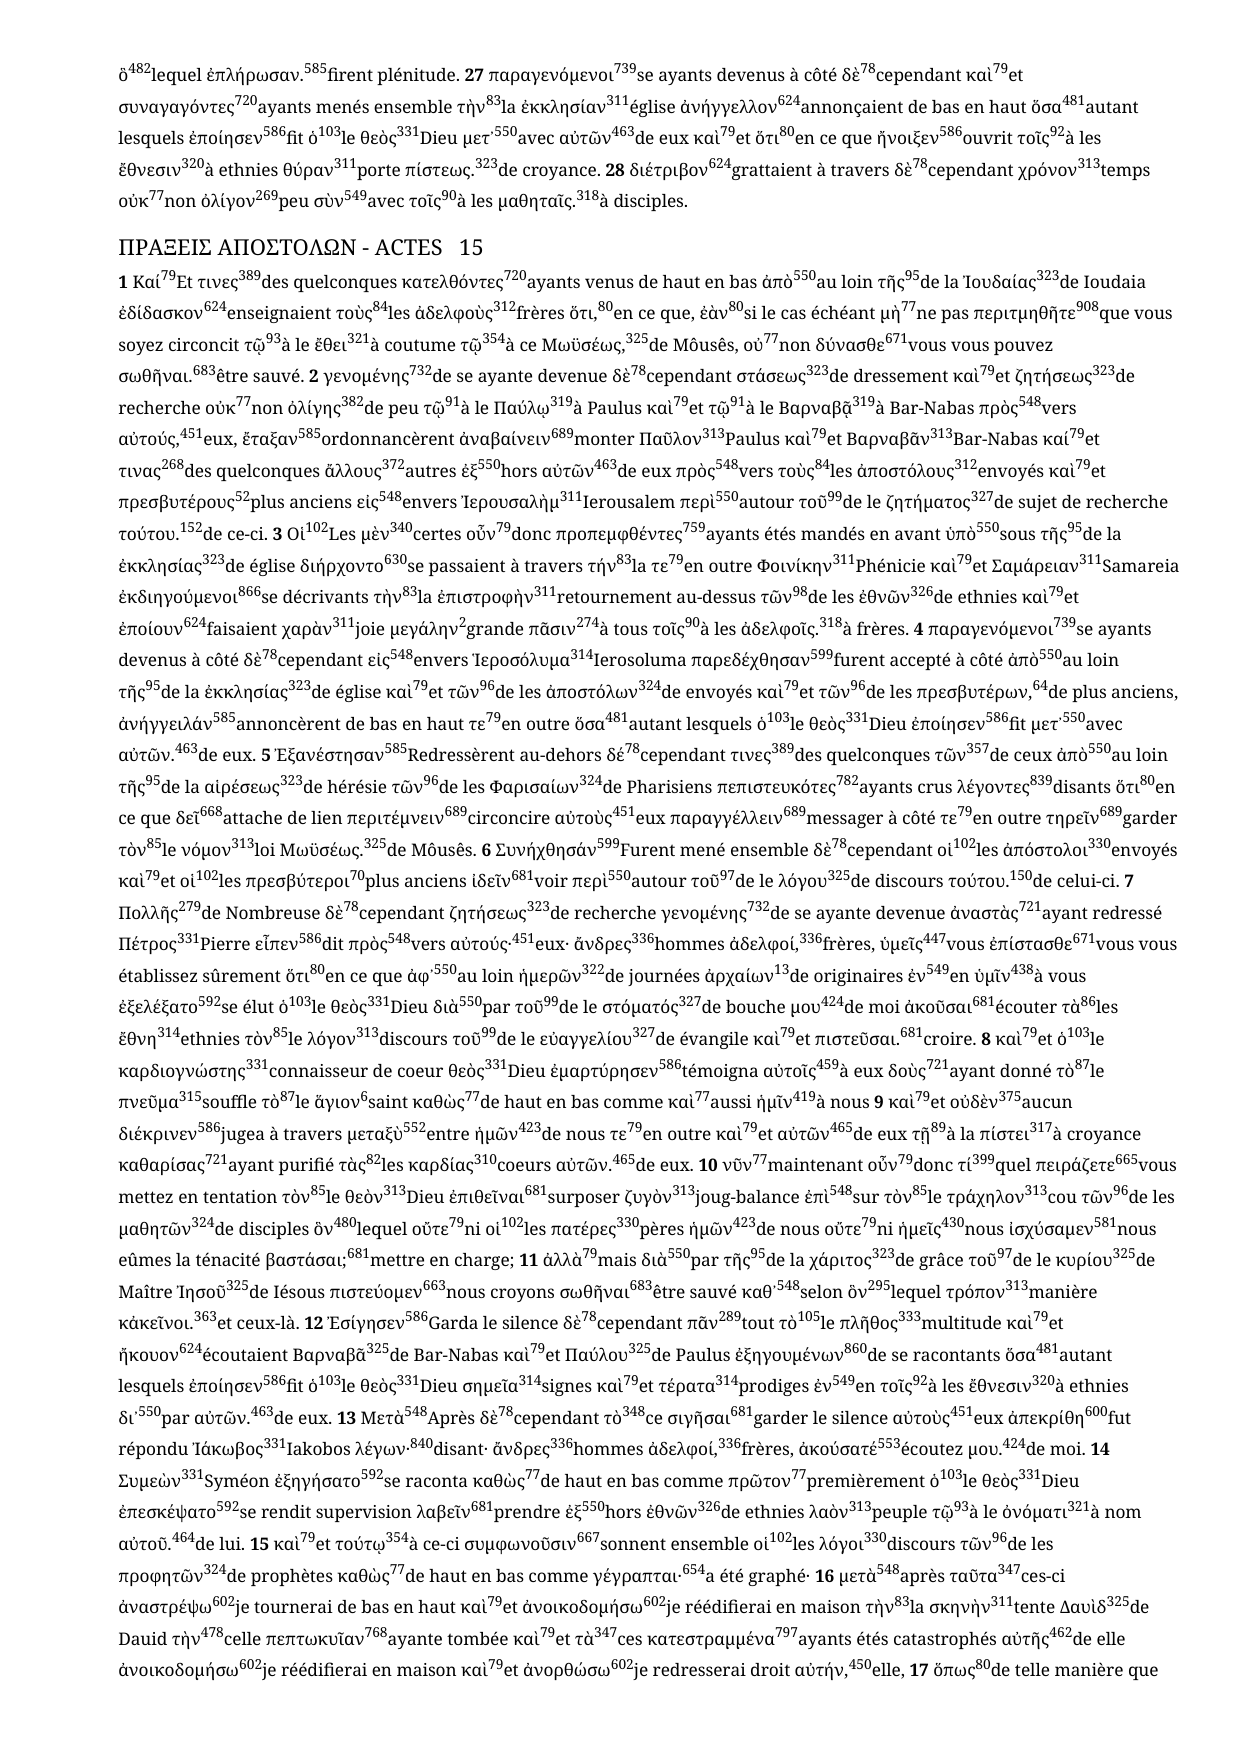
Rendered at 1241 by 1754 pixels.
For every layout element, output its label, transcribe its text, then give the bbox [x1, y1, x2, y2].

text ΠΡΑΞΕΙΣ ΑΠΟΣΤΟΛΩΝ - ACTES 15 [118, 231, 1181, 261]
text 1 Ἐγένετο592Se devint δὲ78cependant ἐν549en Ἰκονίῳ321à Iconium κατὰ548selon τὸ87le αὐτὸ348même εἰσελθεῖν681venir à l'intérieur αὐτοὺς451eux εἰς548envers τὴν83la συναγωγὴν311synagogue τῶν96de les Ἰουδαίων64de Ioudaiens καὶ79et λαλῆσαι681bavarder οὕτως77ainsi ὥστε80de sorte que πιστεῦσαι681croire Ἰουδαίων64de Ioudaiens τε79en outre καὶ79et Ἑλλήνων324de Hellèns πολὺ271nombreux πλῆθος.315multitude. 2 οἱ102les δὲ78cependant ἀπειθήσαντες720ayants désobéis Ἰουδαῖοι70Ioudaiens ἐπήγειραν585éveillèrent au dessus καὶ79et ἐκάκωσαν585firent du mal τὰς82les ψυχὰς310âmes τῶν98de les ἐθνῶν326de ethnies κατὰ550contre τῶν96de les ἀδελφῶν.324de frères. 3 ἱκανὸν53assez-important μὲν79certes οὖν79donc χρόνον313temps διέτριψαν585grattèrent à travers παρρησιαζόμενοι866se oralisants franchement ἐπὶ549sur τῷ91à le κυρίῳ319à Maître τῷ352à celui μαρτυροῦντι828à témoignant [ἐπὶ]550[sur] τῷ91à le λόγῳ319à discours τῆς95de la χάριτος323de grâce αὐτοῦ,464de lui, διδόντι828à donnant σημεῖα314signes καὶ79et τέρατα314prodiges γίνεσθαι690se devenir διὰ550par τῶν94de les χειρῶν322de mains αὐτῶν.463de eux. 4 ἐσχίσθη600fut scindé δὲ78cependant τὸ105le πλῆθος333multitude τῆς95de la πόλεως,323de cité, καὶ79et οἱ468ceux μὲν79certes ἦσαν624étaient σὺν549avec τοῖς90à les Ἰουδαίοις,58à Ioudaiens, οἱ468ceux δὲ78cependant σὺν549avec τοῖς90à les ἀποστόλοις.318à envoyés. 5 ὡς80comme δὲ78cependant ἐγένετο592se devint ὁρμὴ329impulsion τῶν98de les ἐθνῶν326de ethnies τε79en outre καὶ79et Ἰουδαίων64de Ioudaiens σὺν549avec τοῖς90à les ἄρχουσιν318à chefs αὐτῶν463de eux ὑβρίσαι681brutaliser καὶ79et λιθοβολῆσαι681jeter des pierres αὐτούς,451eux, 6 συνιδόντες720ayants vus avec κατέφυγον585fuirent de haut en bas εἰς548envers τὰς82les πόλεις310cités τῆς95de la Λυκαονίας323de Lycaonie Λύστραν311Lystre καὶ79et Δέρβην311Derbé καὶ79et τὴν83la περίχωρον,51région alentour, 7 κἀκεῖ77et là εὐαγγελιζόμενοι866se évangélisants ἦσαν.624étaient. 8 Καί79Et τις287un quelconque ἀνὴρ331homme ἀδύνατος47impuissant ἐν549en Λύστροις320à Lystre τοῖς90à les ποσὶν318à pieds ἐκάθητο,631se était assis, χωλὸς47boiteux ἐκ550hors κοιλίας323de cavité ventrale μητρὸς323de mère αὐτοῦ464de lui ὃς498lequel οὐδέποτε77pas cependant à un moment περιεπάτησεν.586piétina autour. 9 οὗτος364celui-ci ἤκουσεν586écouta τοῦ97de le Παύλου325de Paulus λαλοῦντος·834de bavardant· ὃς498lequel ἀτενίσας721ayant regardé fixement αὐτῷ458à lui καὶ79et ἰδὼν721ayant vu ὅτι80en ce que ἔχει668a πίστιν311croyance τοῦ360de ce σωθῆναι,683être sauvé, 10 εἶπεν586dit μεγάλῃ273à grande φωνῇ·317à son de voix· ἀνάστηθι554redresse ἐπὶ548sur τοὺς84les πόδας312pieds σου442de toi ὀρθός.71droit. καὶ79et ἥλατο592se bondit καὶ79et περιεπάτει.625piétinait autour. 11 οἵ102les τε79en outre ὄχλοι330foules ἰδόντες720ayants vus ὃ482lequel ἐποίησεν586fit Παῦλος331Paulus ἐπῆραν585surélevèrent τὴν83la φωνὴν311son de voix αὐτῶν463de eux Λυκαονιστὶ77Lycaonien λέγοντες·839disants· οἱ102les θεοὶ330dieux ὁμοιωθέντες759ayants étés rendus semblable ἀνθρώποις318à êtres humains κατέβησαν585descendirent πρὸς548vers ἡμᾶς,416nous, 12 ἐκάλουν624appelaient τε79en outre τὸν85le Βαρναβᾶν313Bar-Nabas Δία,313Zeus, τὸν85le δὲ78cependant Παῦλον313Paulus Ἑρμῆν,313Hermès, ἐπειδὴ80parce que donc αὐτὸς469lui ἦν625était ὁ364celui ἡγούμενος867se gouvernant τοῦ97de le λόγου.325de discours. 13 ὅ103le τε79en outre ἱερεὺς331sacrificateur τοῦ97de le Διὸς325de Zeus τοῦ358de celui ὄντος834de étant πρὸ550d'avant τῆς95de la πόλεως323de cité ταύρους312taureaux καὶ79et στέμματα314guirlandes ἐπὶ548sur τοὺς84les πυλῶνας312portails ἐνέγκας721ayant porté σὺν549avec τοῖς90à les ὄχλοις318à foules ἤθελεν625voulait θύειν.689sacrifier. 14 Ἀκούσαντες720Ayants écoutés δὲ78cependant οἱ102les ἀπόστολοι330envoyés Βαρναβᾶς331Bar-Nabas καὶ79et Παῦλος331Paulus διαρρήξαντες720ayants fracassés à travers τὰ86les ἱμάτια314himations ἑαυτῶν536de eux-mêmes ἐξεπήδησαν585sautèrent hors εἰς548envers τὸν85le ὄχλον313foule κράζοντες839croassants 15 καὶ79et λέγοντες·839disants· ἄνδρες,336hommes, τί399quel ταῦτα347ces-ci ποιεῖτε;665vous faites; καὶ77aussi ἡμεῖς430nous ὁμοιοπαθεῖς70de similaires souffrances ἐσμεν663nous sommes ὑμῖν438à vous ἄνθρωποι330êtres humains εὐαγγελιζόμενοι866se évangélisants ὑμᾶς436vous ἀπὸ550au loin τούτων151de ces-ci τῶν98de les ματαίων66de vains ἐπιστρέφειν689tourner sur ἐπὶ548sur θεὸν313Dieu ζῶντα,822vivant, ὃς498lequel ἐποίησεν586fit τὸν85le οὐρανὸν313ciel καὶ79et τὴν83la γῆν311terre καὶ79et τὴν83la θάλασσαν311mer καὶ79et πάντα270tous τὰ347ces ἐν549en αὐτοῖς·459à eux· 16 ὃς498lequel ἐν549en ταῖς88à les παρῳχημέναις789à se ayantes étés passé γενεαῖς316à générations εἴασεν586concéda πάντα270tous τὰ86les ἔθνη314ethnies πορεύεσθαι690se aller ταῖς88à les ὁδοῖς316à chemins αὐτῶν·465de eux· 17 καίτοι79et néanmoins οὐκ77non ἀμάρτυρον53sans témoignage αὐτὸν528lui-même ἀφῆκεν586abandonna ἀγαθουργῶν,840travaillant au bon, οὐρανόθεν77célestement ὑμῖν438à vous ὑετοὺς312pluies διδοὺς840donnant καὶ79et καιροὺς312moments καρποφόρους,3portants des fruits, ἐμπιπλῶν840remplissant dans τροφῆς323de nourriture καὶ79et εὐφροσύνης323de réjouissance τὰς82les καρδίας310coeurs ὑμῶν.441de vous. 18 καὶ79et ταῦτα347ces-ci λέγοντες839disants μόλις77laborieusement κατέπαυσαν585cessèrent de haut en bas τοὺς84les ὄχλους312foules τοῦ360de ce μὴ77ne pas θύειν689sacrifier αὐτοῖς.457à eux. 19 Ἐπῆλθαν585Vinrent sur δὲ78cependant ἀπὸ550au loin Ἀντιοχείας323de Antioche καὶ79et Ἰκονίου327de Iconium Ἰουδαῖοι70Ioudaiens καὶ79et πείσαντες720ayants persuadés τοὺς84les ὄχλους312foules καὶ79et λιθάσαντες720ayants pierrés τὸν85le Παῦλον313Paulus ἔσυρον624traînaient ἔξω552au-dehors τῆς95de la πόλεως323de cité νομίζοντες839faisants loi αὐτὸν452lui τεθνηκέναι.686avoir mort. 20 κυκλωσάντων715de ayants encerclés δὲ78cependant τῶν96de les μαθητῶν324de disciples αὐτὸν452lui ἀναστὰς721ayant redressé εἰσῆλθεν586vint à l'intérieur εἰς548envers τὴν83la πόλιν.311cité. Καὶ79Et τῇ350à celle ἐπαύριον77lendemain ἐξῆλθεν586sortit σὺν549avec τῷ91à le Βαρναβᾷ319à Bar-Nabas εἰς548envers Δέρβην.311Derbé. 21 εὐαγγελισάμενοί739se ayants évangélisés τε79en outre τὴν83la πόλιν311cité ἐκείνην136celle-là καὶ79et μαθητεύσαντες720ayants disciplinés ἱκανοὺς372assez-importants ὑπέστρεψαν585retournèrent en arrière εἰς548envers τὴν83la Λύστραν311Lystre καὶ79et εἰς548envers Ἰκόνιον315Iconium καὶ79et εἰς548envers Ἀντιόχειαν311Antioche 22 ἐπιστηρίζοντες839fixants sûrement τὰς82les ψυχὰς310âmes τῶν96de les μαθητῶν,324de disciples, παρακαλοῦντες839appelants à côté ἐμμένειν689rester dans τῇ89à la πίστει317à croyance καὶ79et ὅτι80en ce que διὰ550par πολλῶν278de nombreuses θλίψεων322de oppressions δεῖ668attache de lien ἡμᾶς416nous εἰσελθεῖν681venir à l'intérieur εἰς548envers τὴν83la βασιλείαν311royauté τοῦ97de le θεοῦ.325de Dieu. 23 χειροτονήσαντες720ayants désignés de main δὲ78cependant αὐτοῖς457à eux κατ᾽548selon ἐκκλησίαν311église πρεσβυτέρους,52plus anciens, προσευξάμενοι739se ayants priés μετὰ550avec νηστειῶν322de jeûnes παρέθεντο591se posèrent à côté αὐτοὺς451eux τῷ91à le κυρίῳ319à Maître εἰς548envers ὃν480lequel πεπιστεύκεισαν.658avaient cru. 24 Καὶ79Et διελθόντες720ayants passés à travers τὴν83la Πισιδίαν311Pisidie ἦλθον585vinrent εἰς548envers τὴν83la Παμφυλίαν311Pamphylie 25 καὶ79et λαλήσαντες720ayants bavardés ἐν549en Πέργῃ317à Perge τὸν85le λόγον313discours κατέβησαν585descendirent εἰς548envers Ἀττάλειαν311Attalia 26 κἀκεῖθεν77et de là ἀπέπλευσαν585naviguèrent au loin εἰς548envers Ἀντιόχειαν,311Antioche, ὅθεν77d'où ἦσαν624étaient παραδεδομένοι812ayants étés livrés τῇ89à la χάριτι317à grâce τοῦ97de le θεοῦ325de Dieu εἰς548envers τὸ87le ἔργον315travail ὃ482lequel ἐπλήρωσαν.585firent plénitude. 27 παραγενόμενοι739se ayants devenus à côté δὲ78cependant καὶ79et συναγαγόντες720ayants menés ensemble τὴν83la ἐκκλησίαν311église ἀνήγγελλον624annonçaient de bas en haut ὅσα481autant lesquels ἐποίησεν586fit ὁ103le θεὸς331Dieu μετ᾽550avec αὐτῶν463de eux καὶ79et ὅτι80en ce que ἤνοιξεν586ouvrit τοῖς92à les ἔθνεσιν320à ethnies θύραν311porte πίστεως.323de croyance. 28 διέτριβον624grattaient à travers δὲ78cependant χρόνον313temps οὐκ77non ὀλίγον269peu σὺν549avec τοῖς90à les μαθηταῖς.318à disciples. [118, 59, 1181, 213]
text 1 Καί79Et τινες389des quelconques κατελθόντες720ayants venus de haut en bas ἀπὸ550au loin τῆς95de la Ἰουδαίας323de Ioudaia ἐδίδασκον624enseignaient τοὺς84les ἀδελφοὺς312frères ὅτι,80en ce que, ἐὰν80si le cas échéant μὴ77ne pas περιτμηθῆτε908que vous soyez circoncit τῷ93à le ἔθει321à coutume τῷ354à ce Μωϋσέως,325de Môusês, οὐ77non δύνασθε671vous vous pouvez σωθῆναι.683être sauvé. 2 γενομένης732de se ayante devenue δὲ78cependant στάσεως323de dressement καὶ79et ζητήσεως323de recherche οὐκ77non ὀλίγης382de peu τῷ91à le Παύλῳ319à Paulus καὶ79et τῷ91à le Βαρναβᾷ319à Bar-Nabas πρὸς548vers αὐτούς,451eux, ἔταξαν585ordonnancèrent ἀναβαίνειν689monter Παῦλον313Paulus καὶ79et Βαρναβᾶν313Bar-Nabas καί79et τινας268des quelconques ἄλλους372autres ἐξ550hors αὐτῶν463de eux πρὸς548vers τοὺς84les ἀποστόλους312envoyés καὶ79et πρεσβυτέρους52plus anciens εἰς548envers Ἰερουσαλὴμ311Ierousalem περὶ550autour τοῦ99de le ζητήματος327de sujet de recherche τούτου.152de ce-ci. 3 Οἱ102Les μὲν340certes οὖν79donc προπεμφθέντες759ayants étés mandés en avant ὑπὸ550sous τῆς95de la ἐκκλησίας323de église διήρχοντο630se passaient à travers τήν83la τε79en outre Φοινίκην311Phénicie καὶ79et Σαμάρειαν311Samareia ἐκδιηγούμενοι866se décrivants τὴν83la ἐπιστροφὴν311retournement au-dessus τῶν98de les ἐθνῶν326de ethnies καὶ79et ἐποίουν624faisaient χαρὰν311joie μεγάλην2grande πᾶσιν274à tous τοῖς90à les ἀδελφοῖς.318à frères. 4 παραγενόμενοι739se ayants devenus à côté δὲ78cependant εἰς548envers Ἱεροσόλυμα314Ierosoluma παρεδέχθησαν599furent accepté à côté ἀπὸ550au loin τῆς95de la ἐκκλησίας323de église καὶ79et τῶν96de les ἀποστόλων324de envoyés καὶ79et τῶν96de les πρεσβυτέρων,64de plus anciens, ἀνήγγειλάν585annoncèrent de bas en haut τε79en outre ὅσα481autant lesquels ὁ103le θεὸς331Dieu ἐποίησεν586fit μετ᾽550avec αὐτῶν.463de eux. 5 Ἐξανέστησαν585Redressèrent au-dehors δέ78cependant τινες389des quelconques τῶν357de ceux ἀπὸ550au loin τῆς95de la αἱρέσεως323de hérésie τῶν96de les Φαρισαίων324de Pharisiens πεπιστευκότες782ayants crus λέγοντες839disants ὅτι80en ce que δεῖ668attache de lien περιτέμνειν689circoncire αὐτοὺς451eux παραγγέλλειν689messager à côté τε79en outre τηρεῖν689garder τὸν85le νόμον313loi Μωϋσέως.325de Môusês. 6 Συνήχθησάν599Furent mené ensemble δὲ78cependant οἱ102les ἀπόστολοι330envoyés καὶ79et οἱ102les πρεσβύτεροι70plus anciens ἰδεῖν681voir περὶ550autour τοῦ97de le λόγου325de discours τούτου.150de celui-ci. 7 Πολλῆς279de Nombreuse δὲ78cependant ζητήσεως323de recherche γενομένης732de se ayante devenue ἀναστὰς721ayant redressé Πέτρος331Pierre εἶπεν586dit πρὸς548vers αὐτούς·451eux· ἄνδρες336hommes ἀδελφοί,336frères, ὑμεῖς447vous ἐπίστασθε671vous vous établissez sûrement ὅτι80en ce que ἀφ᾽550au loin ἡμερῶν322de journées ἀρχαίων13de originaires ἐν549en ὑμῖν438à vous ἐξελέξατο592se élut ὁ103le θεὸς331Dieu διὰ550par τοῦ99de le στόματός327de bouche μου424de moi ἀκοῦσαι681écouter τὰ86les ἔθνη314ethnies τὸν85le λόγον313discours τοῦ99de le εὐαγγελίου327de évangile καὶ79et πιστεῦσαι.681croire. 8 καὶ79et ὁ103le καρδιογνώστης331connaisseur de coeur θεὸς331Dieu ἐμαρτύρησεν586témoigna αὐτοῖς459à eux δοὺς721ayant donné τὸ87le πνεῦμα315souffle τὸ87le ἅγιον6saint καθὼς77de haut en bas comme καὶ77aussi ἡμῖν419à nous 9 καὶ79et οὐδὲν375aucun διέκρινεν586jugea à travers μεταξὺ552entre ἡμῶν423de nous τε79en outre καὶ79et αὐτῶν465de eux τῇ89à la πίστει317à croyance καθαρίσας721ayant purifié τὰς82les καρδίας310coeurs αὐτῶν.465de eux. 10 νῦν77maintenant οὖν79donc τί399quel πειράζετε665vous mettez en tentation τὸν85le θεὸν313Dieu ἐπιθεῖναι681surposer ζυγὸν313joug-balance ἐπὶ548sur τὸν85le τράχηλον313cou τῶν96de les μαθητῶν324de disciples ὃν480lequel οὔτε79ni οἱ102les πατέρες330pères ἡμῶν423de nous οὔτε79ni ἡμεῖς430nous ἰσχύσαμεν581nous eûmes la ténacité βαστάσαι;681mettre en charge; 11 ἀλλὰ79mais διὰ550par τῆς95de la χάριτος323de grâce τοῦ97de le κυρίου325de Maître Ἰησοῦ325de Iésous πιστεύομεν663nous croyons σωθῆναι683être sauvé καθ᾽548selon ὃν295lequel τρόπον313manière κἀκεῖνοι.363et ceux-là. 12 Ἐσίγησεν586Garda le silence δὲ78cependant πᾶν289tout τὸ105le πλῆθος333multitude καὶ79et ἤκουον624écoutaient Βαρναβᾶ325de Bar-Nabas καὶ79et Παύλου325de Paulus ἐξηγουμένων860de se racontants ὅσα481autant lesquels ἐποίησεν586fit ὁ103le θεὸς331Dieu σημεῖα314signes καὶ79et τέρατα314prodiges ἐν549en τοῖς92à les ἔθνεσιν320à ethnies δι᾽550par αὐτῶν.463de eux. 13 Μετὰ548Après δὲ78cependant τὸ348ce σιγῆσαι681garder le silence αὐτοὺς451eux ἀπεκρίθη600fut répondu Ἰάκωβος331Iakobos λέγων·840disant· ἄνδρες336hommes ἀδελφοί,336frères, ἀκούσατέ553écoutez μου.424de moi. 14 Συμεὼν331Syméon ἐξηγήσατο592se raconta καθὼς77de haut en bas comme πρῶτον77premièrement ὁ103le θεὸς331Dieu ἐπεσκέψατο592se rendit supervision λαβεῖν681prendre ἐξ550hors ἐθνῶν326de ethnies λαὸν313peuple τῷ93à le ὀνόματι321à nom αὐτοῦ.464de lui. 15 καὶ79et τούτῳ354à ce-ci συμφωνοῦσιν667sonnent ensemble οἱ102les λόγοι330discours τῶν96de les προφητῶν324de prophètes καθὼς77de haut en bas comme γέγραπται·654a été graphé· 16 μετὰ548après ταῦτα347ces-ci ἀναστρέψω602je tournerai de bas en haut καὶ79et ἀνοικοδομήσω602je réédifierai en maison τὴν83la σκηνὴν311tente Δαυὶδ325de Dauid τὴν478celle πεπτωκυῖαν768ayante tombée καὶ79et τὰ347ces κατεστραμμένα797ayants étés catastrophés αὐτῆς462de elle ἀνοικοδομήσω602je réédifierai en maison καὶ79et ἀνορθώσω602je redresserai droit αὐτήν,450elle, 17 ὅπως80de telle manière que ἂν340le cas échéant ἐκζητήσωσιν898que recherchent οἱ102les κατάλοιποι70bas-restants τῶν96de les ἀνθρώπων324de êtres humains τὸν85le κύριον313Maître καὶ77aussi πάντα288tous τὰ104les ἔθνη332ethnies ἐφ᾽548sur οὓς479lesquels ἐπικέκληται654a été surnommé τὸ105le ὄνομά333nom μου424de moi ἐπ᾽548sur αὐτούς,451eux, λέγει668dit κύριος331Maître ποιῶν840faisant ταῦτα347ces-ci 18 γνωστὰ33connus ἀπ᾽550au loin αἰῶνος.325de ère. 19 διὸ79c'est pourquoi ἐγὼ431moi κρίνω664je juge μὴ79ne pas παρενοχλεῖν689tumultuer au-dedans à côté τοῖς351à ceux ἀπὸ550au loin τῶν98de les ἐθνῶν326de ethnies ἐπιστρέφουσιν827à tournants sur ἐπὶ548sur τὸν85le θεόν,313Dieu, 20 ἀλλ᾽79mais ἐπιστεῖλαι681suréquiper αὐτοῖς457à eux τοῦ360de ce ἀπέχεσθαι690se tenir au loin τῶν98de les ἀλισγημάτων326de souillures τῶν98de les εἰδώλων326de idoles καὶ79et τῆς95de la πορνείας323de pornation καὶ79et τοῦ99de le πνικτοῦ67de étouffé καὶ79et τοῦ99de le αἵματος.327de sang. 21 Μωϋσῆς331Môusês γὰρ79car ἐκ550hors γενεῶν322de générations ἀρχαίων13de originaires κατὰ548selon πόλιν311cité τοὺς345ceux κηρύσσοντας821annonçants αὐτὸν452lui ἔχει668a ἐν549en ταῖς88à les συναγωγαῖς316à synagogues κατὰ548selon πᾶν271tout σάββατον315sabbat ἀναγινωσκόμενος.891étant pris connaissance. 22 Τότε77Alors ἔδοξεν586estima τοῖς90à les ἀποστόλοις318à envoyés καὶ79et τοῖς90à les πρεσβυτέροις58à plus anciens σὺν549avec ὅλῃ273à toute entière τῇ89à la ἐκκλησίᾳ317à église ἐκλεξαμένους725se ayants élus ἄνδρας312hommes ἐξ550hors αὐτῶν463de eux πέμψαι681mander εἰς548envers Ἀντιόχειαν311Antioche σὺν549avec τῷ91à le Παύλῳ319à Paulus καὶ79et Βαρναβᾷ,319à Bar-Nabas, Ἰούδαν313Iouda τὸν346celui καλούμενον875étant appelé Βαρσαββᾶν313Bar-Sabbas καὶ79et Σιλᾶν,313Silas, ἄνδρας312hommes ἡγουμένους848se gouvernants ἐν549en τοῖς90à les ἀδελφοῖς,318à frères, 23 γράψαντες720ayants graphés διὰ550par χειρὸς323de main αὐτῶν·463de eux· Οἱ102Les ἀπόστολοι330envoyés καὶ79et οἱ102les πρεσβύτεροι70plus anciens ἀδελφοὶ330frères τοῖς351à ceux κατὰ548selon τὴν83la Ἀντιόχειαν311Antioche καὶ79et Συρίαν311Syrie καὶ79et Κιλικίαν311Cilicie ἀδελφοῖς318à frères τοῖς351à ceux ἐξ550hors ἐθνῶν326de ethnies χαίρειν.309être de joie. 24 Ἐπειδὴ80Parce que donc ἠκούσαμεν581nous écoutâmes ὅτι80en ce que τινὲς389des quelconques ἐξ550hors ἡμῶν423de nous [ἐξελθόντες]720[ayants sortis] ἐτάραξαν585troublèrent ὑμᾶς436vous λόγοις318à discours ἀνασκευάζοντες839équipants de bas en haut τὰς82les ψυχὰς310âmes ὑμῶν441de vous οἷς485à lesquels οὐ77non διεστειλάμεθα,587nous nous équipâmes en séparant, 25 ἔδοξεν586estima ἡμῖν419à nous γενομένοις729à se ayants devenus ὁμοθυμαδὸν77en même fureur ἐκλεξαμένοις729à se ayants élus ἄνδρας312hommes πέμψαι681mander πρὸς548vers ὑμᾶς436vous σὺν549avec τοῖς90à les ἀγαπητοῖς58à aimés ἡμῶν423de nous Βαρναβᾷ319à Bar-Nabas καὶ79et Παύλῳ,319à Paulus, 26 ἀνθρώποις318à êtres humains παραδεδωκόσιν773à ayants livrés τὰς82les ψυχὰς310âmes αὐτῶν463de eux ὑπὲρ550au-dessus τοῦ99de le ὀνόματος327de nom τοῦ97de le κυρίου325de Maître ἡμῶν423de nous Ἰησοῦ325de Iésous Χριστοῦ.325de Christ. 27 ἀπεστάλκαμεν637nous avons envoyé οὖν79donc Ἰούδαν313Iouda καὶ79et Σιλᾶν313Silas καὶ79et αὐτοὺς451eux διὰ550par λόγου325de discours ἀπαγγέλλοντας821rapportants annonce τὰ86les αὐτά.347mêmes. 28 ἔδοξεν586estima γὰρ79car τῷ93à le πνεύματι321à souffle τῷ93à le ἁγίῳ12à saint καὶ79et ἡμῖν419à nous μηδὲν271pas un πλέον55plus nombreusement ἐπιτίθεσθαι692être surposé ὑμῖν438à vous βάρος315poids πλὴν552toutefois τούτων359de ces-ci τῶν359de ces ἐπάναγκες,77sur la nécessité, 29 ἀπέχεσθαι690se tenir au loin εἰδωλοθύτων66de idolothytes καὶ79et αἵματος327de sang καὶ79et πνικτῶν66de étouffés καὶ79et πορνείας,323de pornation, ἐξ550hors ὧν493de lesquels διατηροῦντες839gardants au travers ἑαυτοὺς515vous-mêmes εὖ77bien πράξετε.603vous pratiquerez. Ἔρρωσθε.567Ayez été renforcés. 30 Οἱ468Ceux μὲν340certes οὖν79donc ἀπολυθέντες759ayants étés déliés au loin κατῆλθον585vinrent de haut en bas εἰς548envers Ἀντιόχειαν,311Antioche, καὶ79et συναγαγόντες720ayants menés ensemble τὸ87le πλῆθος315multitude ἐπέδωκαν585donnèrent de surcroît τὴν83la ἐπιστολήν.311épître. 31 ἀναγνόντες720ayants pris connaissance δὲ78cependant ἐχάρησαν599furent été de joie ἐπὶ549sur τῇ89à la παρακλήσει.317à appel à côté. 32 Ἰούδας331Iouda τε79en outre καὶ79et Σιλᾶς331Silas καὶ77aussi αὐτοὶ541eux-mêmes προφῆται330prophètes ὄντες839étants διὰ550par λόγου325de discours πολλοῦ281de nombreux παρεκάλεσαν585appelèrent à côté τοὺς84les ἀδελφοὺς312frères καὶ79et ἐπεστήριξαν,585fixèrent sûrement, 33 ποιήσαντες720ayants faits δὲ78cependant χρόνον313temps ἀπελύθησαν599furent délié au loin μετ᾽550avec εἰρήνης323de paix ἀπὸ550au loin τῶν96de les ἀδελφῶν324de frères πρὸς548vers τοὺς345ceux ἀποστείλαντας706ayants envoyés αὐτούς.451eux. 34 35 Παῦλος331Paulus δὲ78cependant καὶ79et Βαρναβᾶς331Bar-Nabas διέτριβον624grattaient à travers ἐν549en Ἀντιοχείᾳ317à Antioche διδάσκοντες839enseignants καὶ79et εὐαγγελιζόμενοι866se évangélisants μετὰ550avec καὶ77aussi ἑτέρων383de autres-différents πολλῶν280de nombreux τὸν85le λόγον313discours τοῦ97de le κυρίου.325de Maître. 36 Μετὰ548Après δέ78cependant τινας266des quelconques ἡμέρας310journées εἶπεν586dit πρὸς548vers Βαρναβᾶν313Bar-Nabas Παῦλος·331Paulus· ἐπιστρέψαντες720ayants tournés sur δὴ340évidemment ἐπισκεψώμεθα900que nous nous rendions supervision τοὺς84les ἀδελφοὺς312frères κατὰ548selon πόλιν311cité πᾶσαν267toute ἐν549en αἷς483à lesquelles κατηγγείλαμεν581nous annonçâmes de haut en bas τὸν85le λόγον313discours τοῦ97de le κυρίου325de Maître πῶς77comment? ἔχουσιν.667ont. 37 Βαρναβᾶς331Bar-Nabas δὲ78cependant ἐβούλετο631se avait dessein συμπαραλαβεῖν681prendre à côté avec καὶ77aussi τὸν85le Ἰωάννην313Ioannes τὸν346celui καλούμενον875étant appelé Μᾶρκον·313Markos· 38 Παῦλος331Paulus δὲ78cependant ἠξίου,625jugeait digne, τὸν346celui ἀποστάντα707ayant dressé au loin ἀπ᾽550au loin αὐτῶν463de eux ἀπὸ550au loin Παμφυλίας323de Pamphylie καὶ79et μὴ77ne pas συνελθόντα707ayant venu ensemble αὐτοῖς457à eux εἰς548envers τὸ87le ἔργον315travail μὴ77ne pas συμπαραλαμβάνειν689prendre à côté avec τοῦτον.346celui-ci. 39 ἐγένετο592se devint δὲ78cependant παροξυσμὸς331provocation aigu à côté ὥστε80de sorte que ἀποχωρισθῆναι683être séparé loin αὐτοὺς451eux ἀπ᾽550au loin ἀλλήλων,504de les uns les autres, τόν85le τε79en outre Βαρναβᾶν313Bar-Nabas παραλαβόντα707ayant pris à côté τὸν85le Μᾶρκον313Markos ἐκπλεῦσαι681naviguer dehors εἰς548envers Κύπρον,311Chypre, 40 Παῦλος331Paulus δὲ78cependant ἐπιλεξάμενος740se ayant dit sur Σιλᾶν313Silas ἐξῆλθεν586sortit παραδοθεὶς760ayant été livré τῇ89à la χάριτι317à grâce τοῦ97de le κυρίου325de Maître ὑπὸ550sous τῶν96de les ἀδελφῶν.324de frères. 41 διήρχετο631se passait à travers δὲ78cependant τὴν83la Συρίαν311Syrie καὶ79et [τὴν]83[la] Κιλικίαν311Cilicie ἐπιστηρίζων840fixant sûrement τὰς82les ἐκκλησίας.310églises. [118, 266, 1181, 1682]
